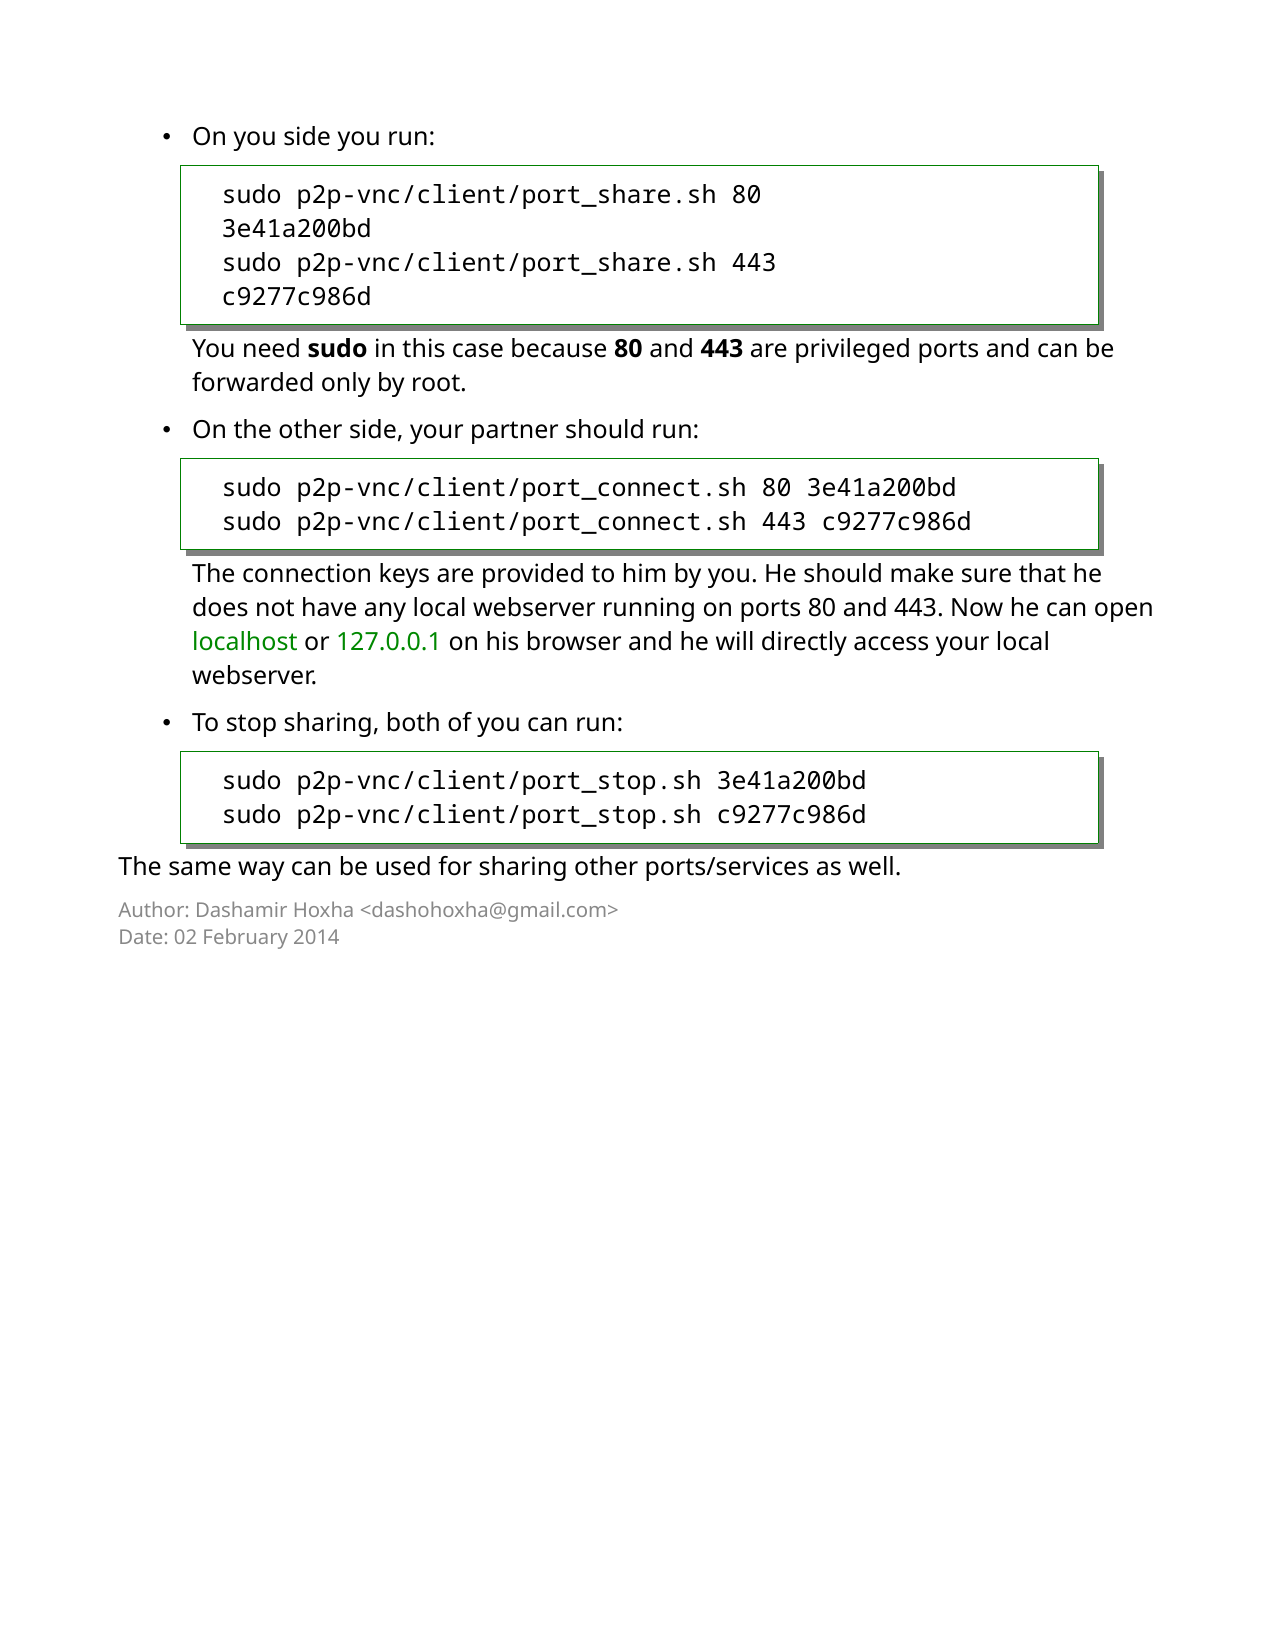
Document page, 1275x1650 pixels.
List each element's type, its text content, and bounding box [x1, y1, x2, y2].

list sudo p2p-vnc/client/port_share.sh 80 [181, 166, 1098, 199]
text Author: Dashamir Hoxha <dashohoxha@gmail.com> [118, 895, 1157, 923]
text The same way can be used for sharing other ports/services as well. [118, 849, 1157, 883]
list To stop sharing, both of you can run: [162, 704, 1157, 738]
list sudo p2p-vnc/client/port_connect.sh 80 3e41a200bd [181, 459, 1098, 492]
list c9277c986d [181, 267, 1098, 324]
list On the other side, your partner should run: [162, 411, 1157, 445]
list sudo p2p-vnc/client/port_stop.sh c9277c986d [181, 785, 1098, 843]
list On you side you run: [162, 118, 1157, 152]
text Date: 02 February 2014 [118, 923, 1157, 951]
list sudo p2p-vnc/client/port_share.sh 443 [181, 233, 1098, 267]
list sudo p2p-vnc/client/port_stop.sh 3e41a200bd [181, 752, 1098, 785]
list The connection keys are provided to him by you. He should make sure that he does not have any local webserver running on ports 80 and 443. Now he can open localhost or 127.0.0.1 on his browser and he will directly access your local webserver. [162, 556, 1157, 692]
list You need sudo in this case because 80 and 443 are privileged ports and can be forwarded only by root. [162, 331, 1157, 399]
list 3e41a200bd [181, 199, 1098, 233]
list sudo p2p-vnc/client/port_connect.sh 443 c9277c986d [181, 492, 1098, 549]
